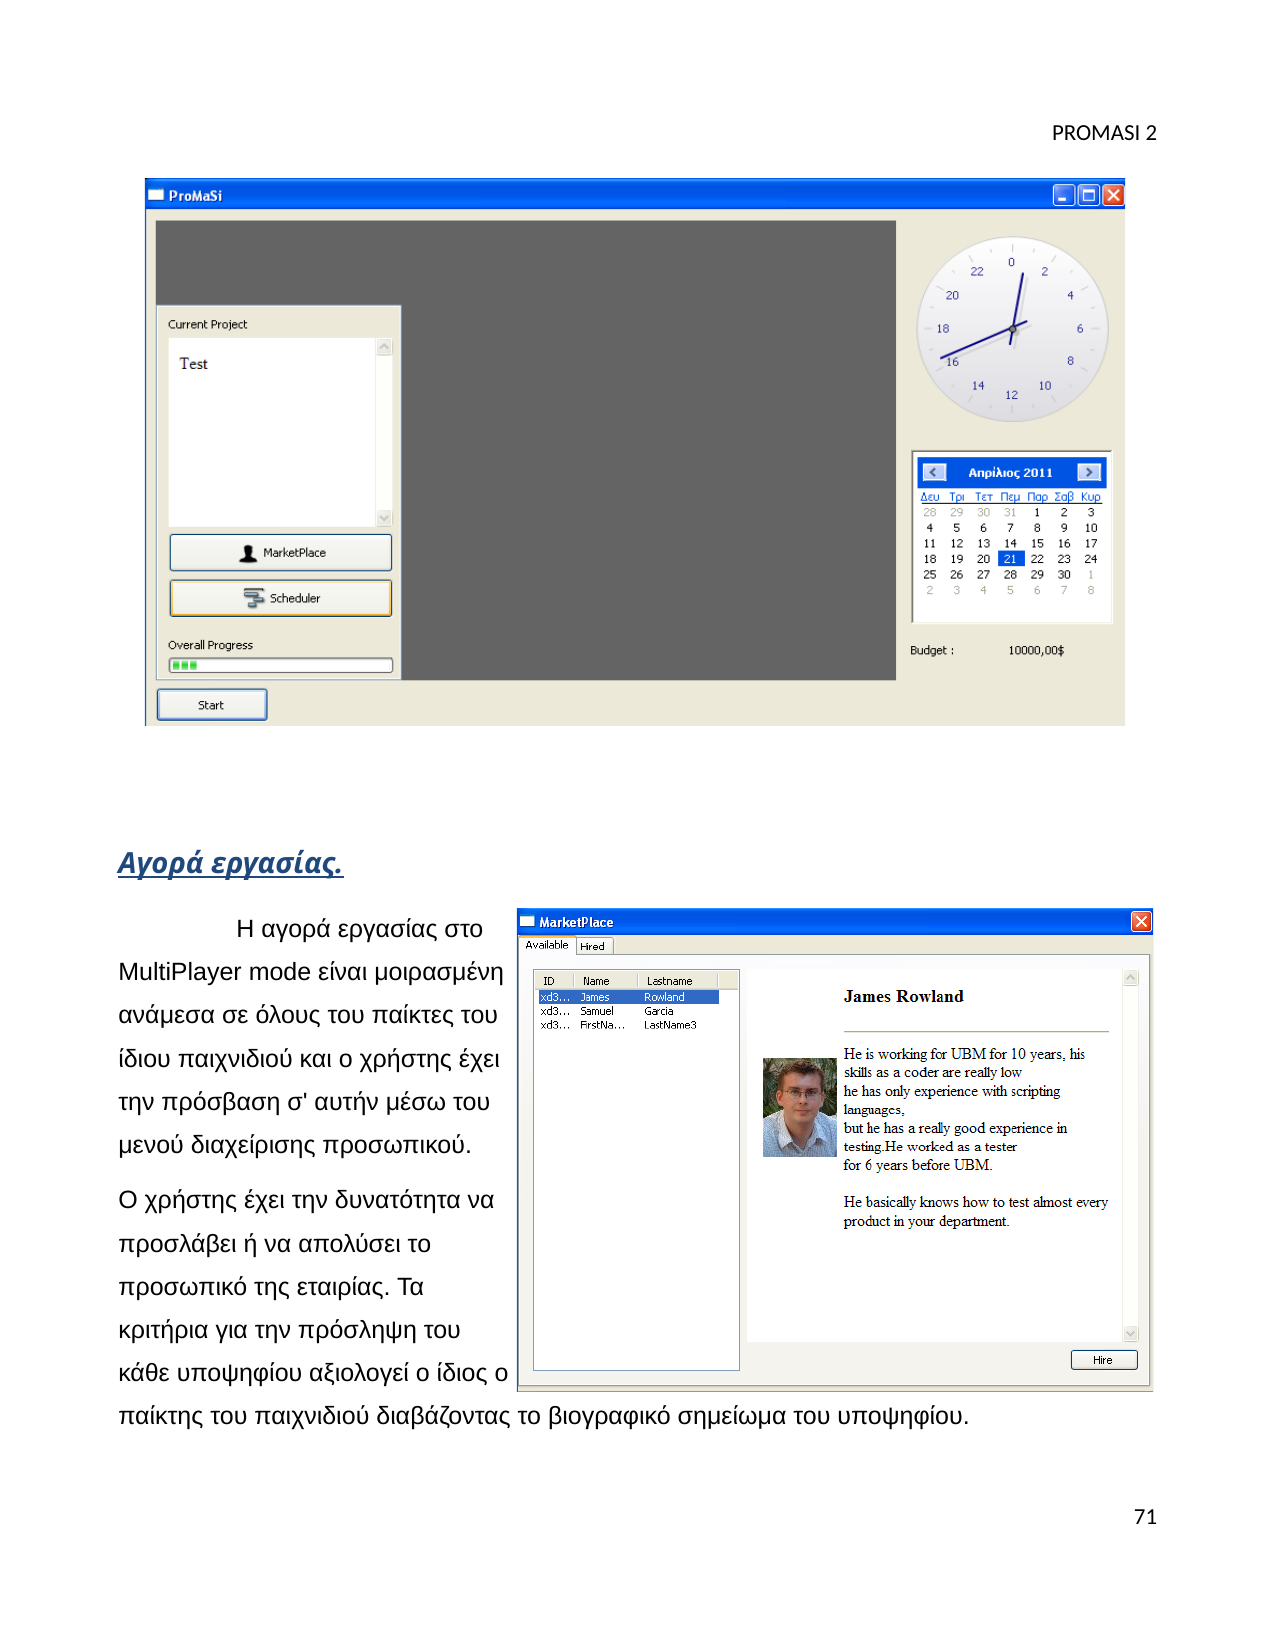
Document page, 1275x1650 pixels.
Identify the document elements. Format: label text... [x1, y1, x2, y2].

picture [516, 908, 1154, 1392]
picture [144, 178, 1125, 726]
text Η αγορά εργασίας στο MultiPlayer mode είναι μοιρασμένη ανάμεσα σε όλους του παίκτες του ίδιου παιχνιδιού και ο χρήστης έχει την πρόσβαση σ' αυτήν μέσω του μενού διαχείρισης προσωπικού. [118, 914, 516, 1158]
subtitle Αγορά εργασίας. [118, 842, 1157, 882]
text Ο χρήστης έχει την δυνατότητα να προσλάβει ή να απολύσει το προσωπικό της εταιρίας. Τα κριτήρια για την πρόσληψη του κάθε υποψηφίου αξιολογεί ο ίδιος ο παίκτης του παιχνιδιού διαβάζοντας το βιογραφικό σημείωμα του υποψηφίου. [118, 1185, 1157, 1430]
